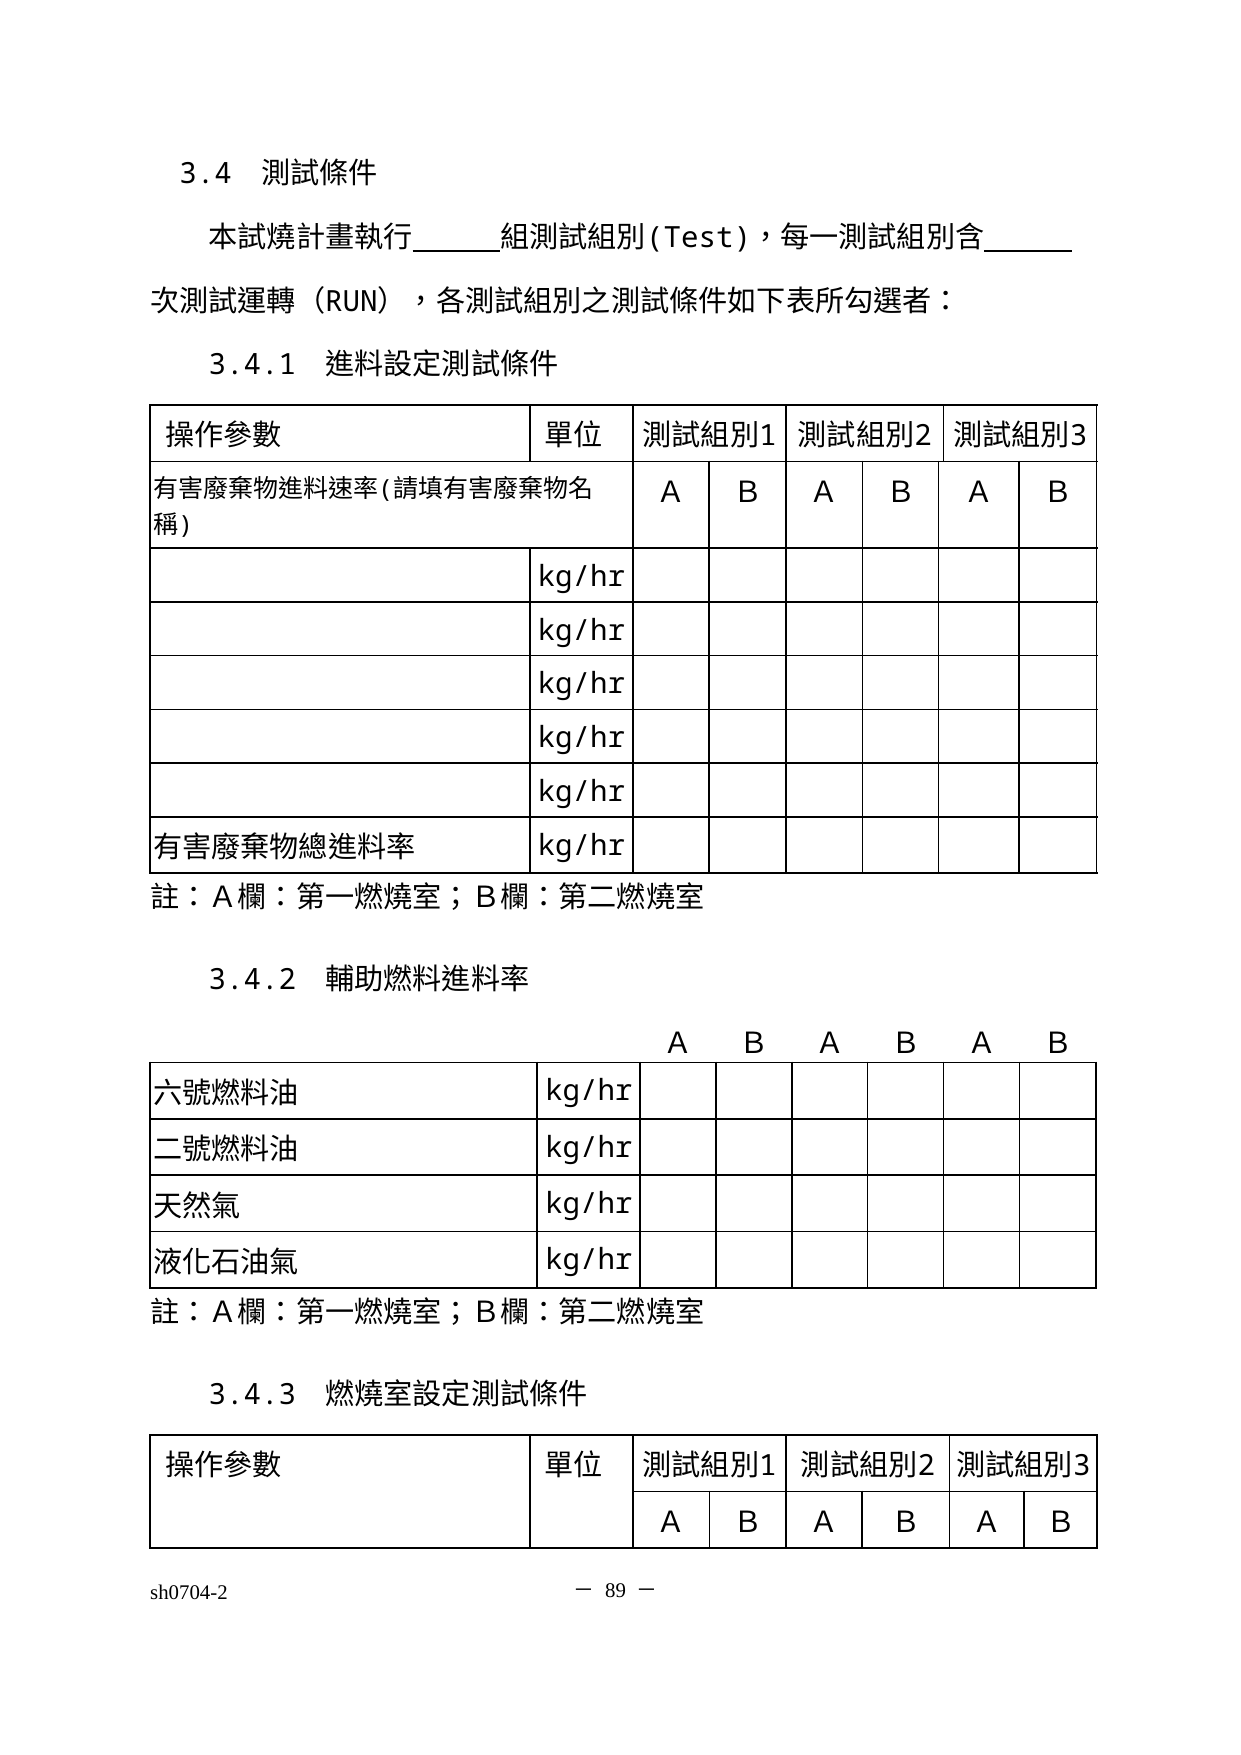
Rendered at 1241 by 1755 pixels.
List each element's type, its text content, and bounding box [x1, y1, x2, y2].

table_cell kg/hr [531, 603, 632, 655]
table_cell [1020, 818, 1096, 872]
table_cell kg/hr [531, 710, 632, 762]
table_cell kg/hr [531, 656, 632, 708]
table_cell Ｂ [863, 1492, 949, 1547]
table_header [537, 1019, 640, 1062]
table_header 測試組別1 [634, 1436, 785, 1491]
text 註：Ａ欄：第一燃燒室；Ｂ欄：第二燃燒室 [150, 874, 1090, 916]
table_cell kg/hr [538, 1063, 639, 1118]
table_cell [710, 710, 785, 762]
table_cell 二號燃料油 [151, 1120, 536, 1174]
table_cell kg/hr [531, 818, 632, 872]
table_header 測試組別2 [787, 406, 943, 461]
table_cell [793, 1232, 867, 1287]
table_header Ａ [944, 1019, 1019, 1062]
table_cell [787, 656, 862, 708]
table_cell [863, 549, 938, 601]
table_cell 有害廢棄物總進料率 [151, 818, 529, 872]
table_cell [939, 656, 1018, 708]
table_cell [641, 1232, 715, 1287]
table_cell [710, 603, 785, 655]
text 3.4.2 輔助燃料進料率 [150, 956, 1090, 998]
table_cell [634, 656, 708, 708]
table_header 測試組別1 [634, 406, 785, 461]
table_cell 液化石油氣 [151, 1232, 536, 1287]
table_cell [710, 818, 785, 872]
table_cell [1020, 656, 1096, 708]
table_cell [944, 1232, 1019, 1287]
table_cell [939, 710, 1018, 762]
table_cell [868, 1120, 943, 1174]
table_cell [1020, 1120, 1095, 1174]
table_cell Ｂ [710, 462, 785, 547]
table_cell [787, 710, 862, 762]
table_header Ｂ [868, 1019, 943, 1062]
table_cell [1020, 1063, 1095, 1118]
table_cell [634, 710, 708, 762]
table_cell [151, 1491, 529, 1547]
table_cell [151, 764, 529, 816]
table_cell 六號燃料油 [151, 1063, 536, 1118]
table_header 單位 [531, 406, 632, 461]
table_cell [641, 1063, 715, 1118]
table_header 測試組別3 [950, 1436, 1096, 1491]
table_cell [151, 710, 529, 762]
table_cell [710, 764, 785, 816]
table_header 操作參數 [151, 1436, 529, 1491]
table_cell Ａ [634, 462, 708, 547]
table_cell [944, 1063, 1019, 1118]
table_cell [717, 1063, 791, 1118]
table_cell [710, 549, 785, 601]
table_cell [793, 1120, 867, 1174]
table_cell Ｂ [1020, 462, 1096, 547]
table_cell Ａ [939, 462, 1018, 547]
table_cell Ａ [950, 1492, 1023, 1547]
table_cell [793, 1176, 867, 1231]
table_cell [939, 818, 1018, 872]
table_cell [1020, 603, 1096, 655]
table_cell [634, 603, 708, 655]
table_cell [868, 1063, 943, 1118]
table_cell [1020, 549, 1096, 601]
table_cell [1020, 764, 1096, 816]
table_header Ａ [640, 1019, 716, 1062]
table_cell 天然氣 [151, 1176, 536, 1231]
table_cell [787, 764, 862, 816]
table_header [150, 1019, 537, 1062]
table_cell [634, 549, 708, 601]
table_cell kg/hr [538, 1120, 639, 1174]
table_cell [641, 1176, 715, 1231]
table_header 操作參數 [151, 406, 529, 461]
table_cell Ｂ [1025, 1492, 1096, 1547]
table_cell [1020, 710, 1096, 762]
table_cell [787, 818, 862, 872]
table_header 測試組別3 [944, 406, 1096, 461]
table_cell kg/hr [538, 1176, 639, 1231]
table_cell Ａ [787, 1492, 861, 1547]
table_cell [868, 1176, 943, 1231]
table_cell [641, 1120, 715, 1174]
table_header 單位 [531, 1436, 632, 1491]
text 3.4.3 燃燒室設定測試條件 [150, 1371, 1090, 1413]
text 本試燒計畫執行 組測試組別(Test)，每一測試組別含 次測試運轉（RUN），各測試組別之測試條件如下表所勾選者： [150, 213, 1090, 319]
table_cell kg/hr [531, 549, 632, 601]
table_cell [717, 1176, 791, 1231]
table_cell [151, 656, 529, 708]
table_cell [717, 1232, 791, 1287]
table_cell [863, 710, 938, 762]
text 3.4.1 進料設定測試條件 [150, 341, 1090, 383]
table_cell [151, 549, 529, 601]
table_cell [863, 818, 938, 872]
table_cell Ａ [787, 462, 862, 547]
text 註：Ａ欄：第一燃燒室；Ｂ欄：第二燃燒室 [150, 1289, 1090, 1331]
table_cell [939, 603, 1018, 655]
table_header Ｂ [716, 1019, 792, 1062]
table_cell [944, 1120, 1019, 1174]
table_cell [1020, 1176, 1095, 1231]
table_cell [1020, 1232, 1095, 1287]
table_cell [863, 764, 938, 816]
table_cell [793, 1063, 867, 1118]
table_cell [634, 764, 708, 816]
table_cell [634, 818, 708, 872]
table_cell [863, 656, 938, 708]
table_cell [717, 1120, 791, 1174]
table_cell [868, 1232, 943, 1287]
table_cell [939, 764, 1018, 816]
table_cell 有害廢棄物進料速率(請填有害廢棄物名稱) [151, 462, 632, 547]
table_cell kg/hr [538, 1232, 639, 1287]
table_cell [151, 603, 529, 655]
table_cell [787, 549, 862, 601]
table_header 測試組別2 [787, 1436, 949, 1491]
table_cell [787, 603, 862, 655]
table_cell Ａ [634, 1492, 709, 1547]
table_cell [863, 603, 938, 655]
table_cell [531, 1491, 632, 1547]
text 3.4 測試條件 [150, 150, 1090, 192]
table_cell [710, 656, 785, 708]
table_cell Ｂ [710, 1492, 785, 1547]
table_header Ｂ [1019, 1019, 1096, 1062]
table_cell [939, 549, 1018, 601]
table_cell kg/hr [531, 764, 632, 816]
table_cell Ｂ [863, 462, 938, 547]
table_header Ａ [792, 1019, 868, 1062]
table_cell [944, 1176, 1019, 1231]
